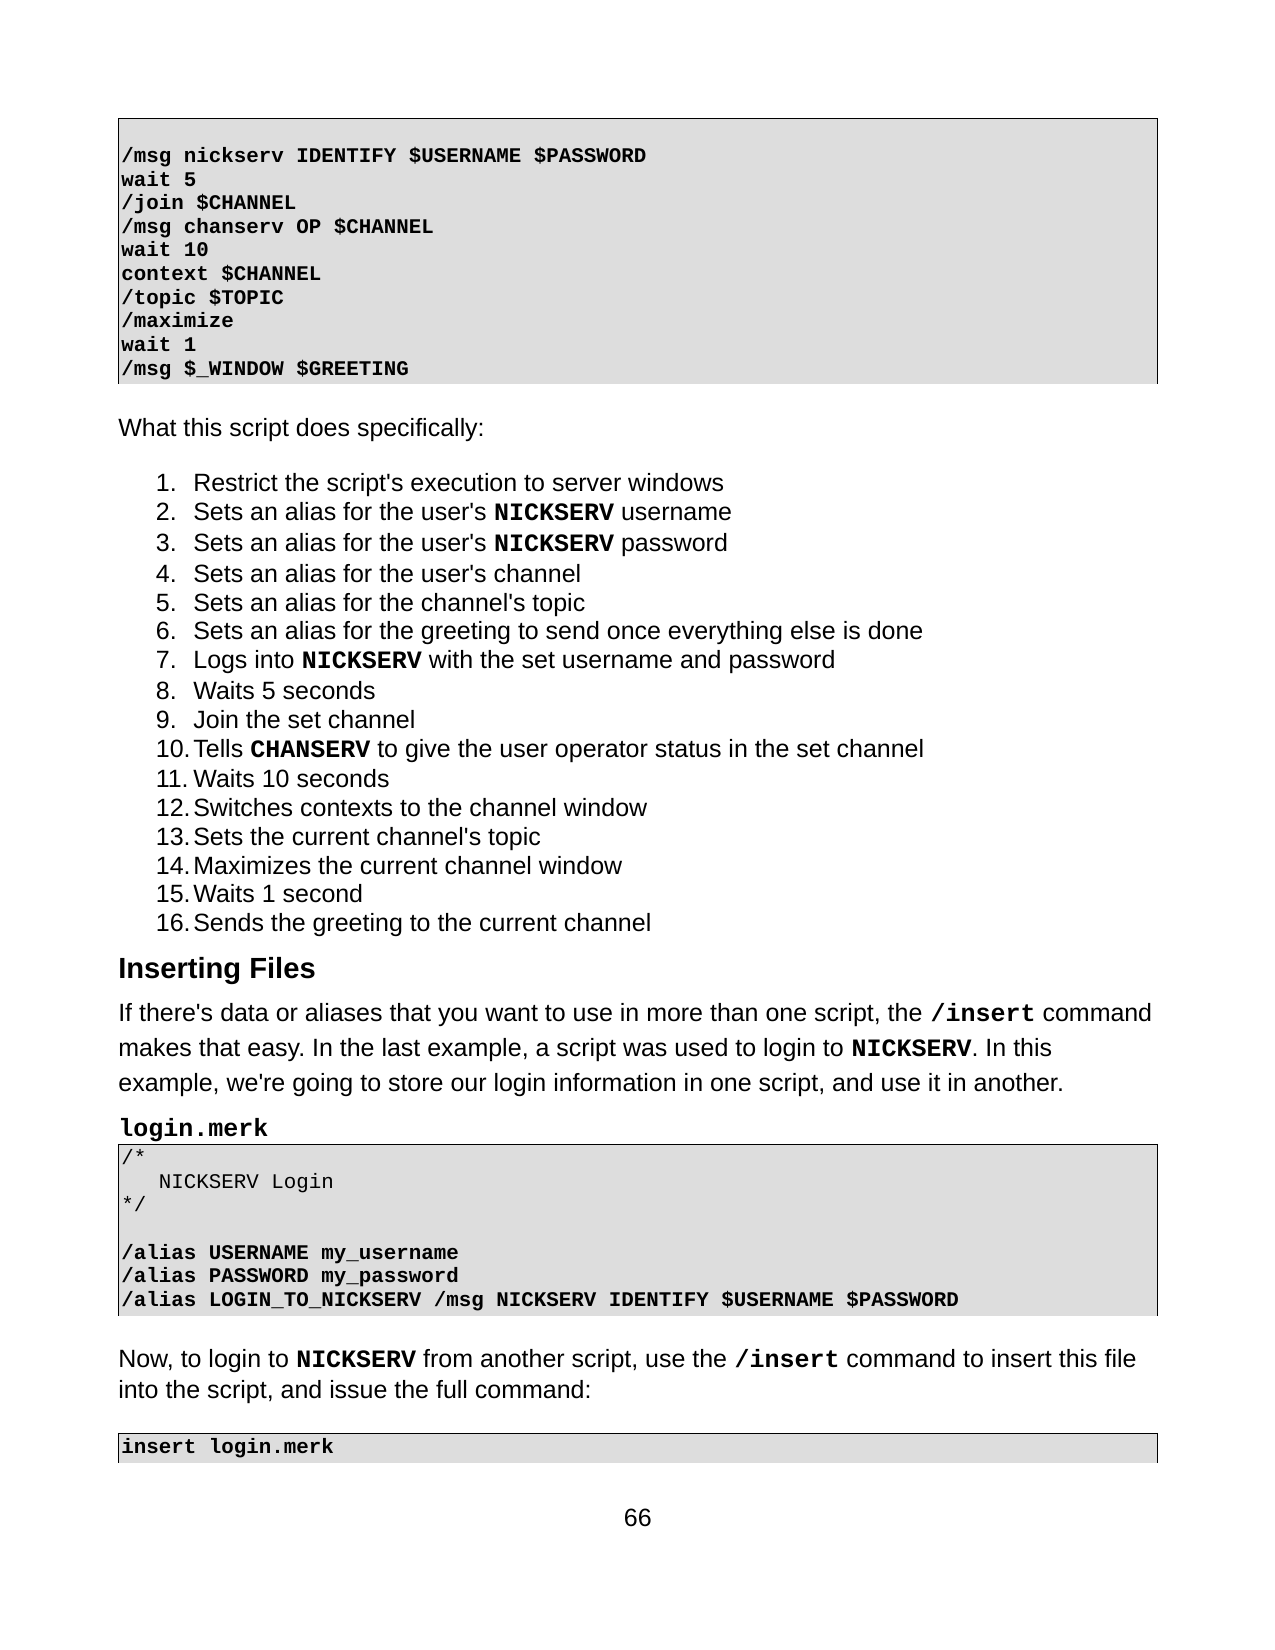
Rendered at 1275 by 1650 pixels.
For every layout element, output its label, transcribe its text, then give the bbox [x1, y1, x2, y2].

list Switches contexts to the channel window [156, 793, 1157, 822]
list Sets an alias for the user's channel [156, 559, 1157, 588]
list Maximizes the current channel window [156, 851, 1157, 879]
list Sets an alias for the user's NICKSERV password [156, 528, 1157, 559]
list Sets an alias for the user's NICKSERV username [156, 497, 1157, 528]
list Tells CHANSERV to give the user operator status in the set channel [156, 733, 1157, 764]
list Logs into NICKSERV with the set username and password [156, 645, 1157, 676]
list Sets the current channel's topic [156, 822, 1157, 851]
list Waits 5 seconds [156, 676, 1157, 705]
table_header /* NICKSERV Login */ /alias USERNAME my_username /alias PASSWORD my_password /alias LOGIN_TO_NICKSERV /msg NICKSERV IDENTIFY $USERNAME $PASSWORD [119, 1145, 1157, 1316]
list Sets an alias for the channel's topic [156, 588, 1157, 616]
list Waits 1 second [156, 879, 1157, 908]
list Sends the greeting to the current channel [156, 908, 1157, 937]
list Waits 10 seconds [156, 764, 1157, 793]
text What this script does specifically: [118, 413, 1157, 442]
text If there's data or aliases that you want to use in more than one script, the /insert command makes that easy. In the last example, a script was used to login to NICKSERV. In this example, we're going to store our login information in one script, and use it in another. [118, 998, 1157, 1097]
table_header insert login.merk [119, 1434, 1157, 1463]
list Restrict the script's execution to server windows [156, 468, 1157, 497]
list Sets an alias for the greeting to send once everything else is done [156, 616, 1157, 645]
subtitle Inserting Files [118, 952, 1157, 985]
text login.merk [118, 1116, 1157, 1144]
table_header /msg nickserv IDENTIFY $USERNAME $PASSWORD wait 5 /join $CHANNEL /msg chanserv OP $CHANNEL wait 10 context $CHANNEL /topic $TOPIC /maximize wait 1 /msg $_WINDOW $GREETING [119, 119, 1157, 384]
text Now, to login to NICKSERV from another script, use the /insert command to insert this file into the script, and issue the full command: [118, 1344, 1157, 1404]
list Join the set channel [156, 705, 1157, 733]
